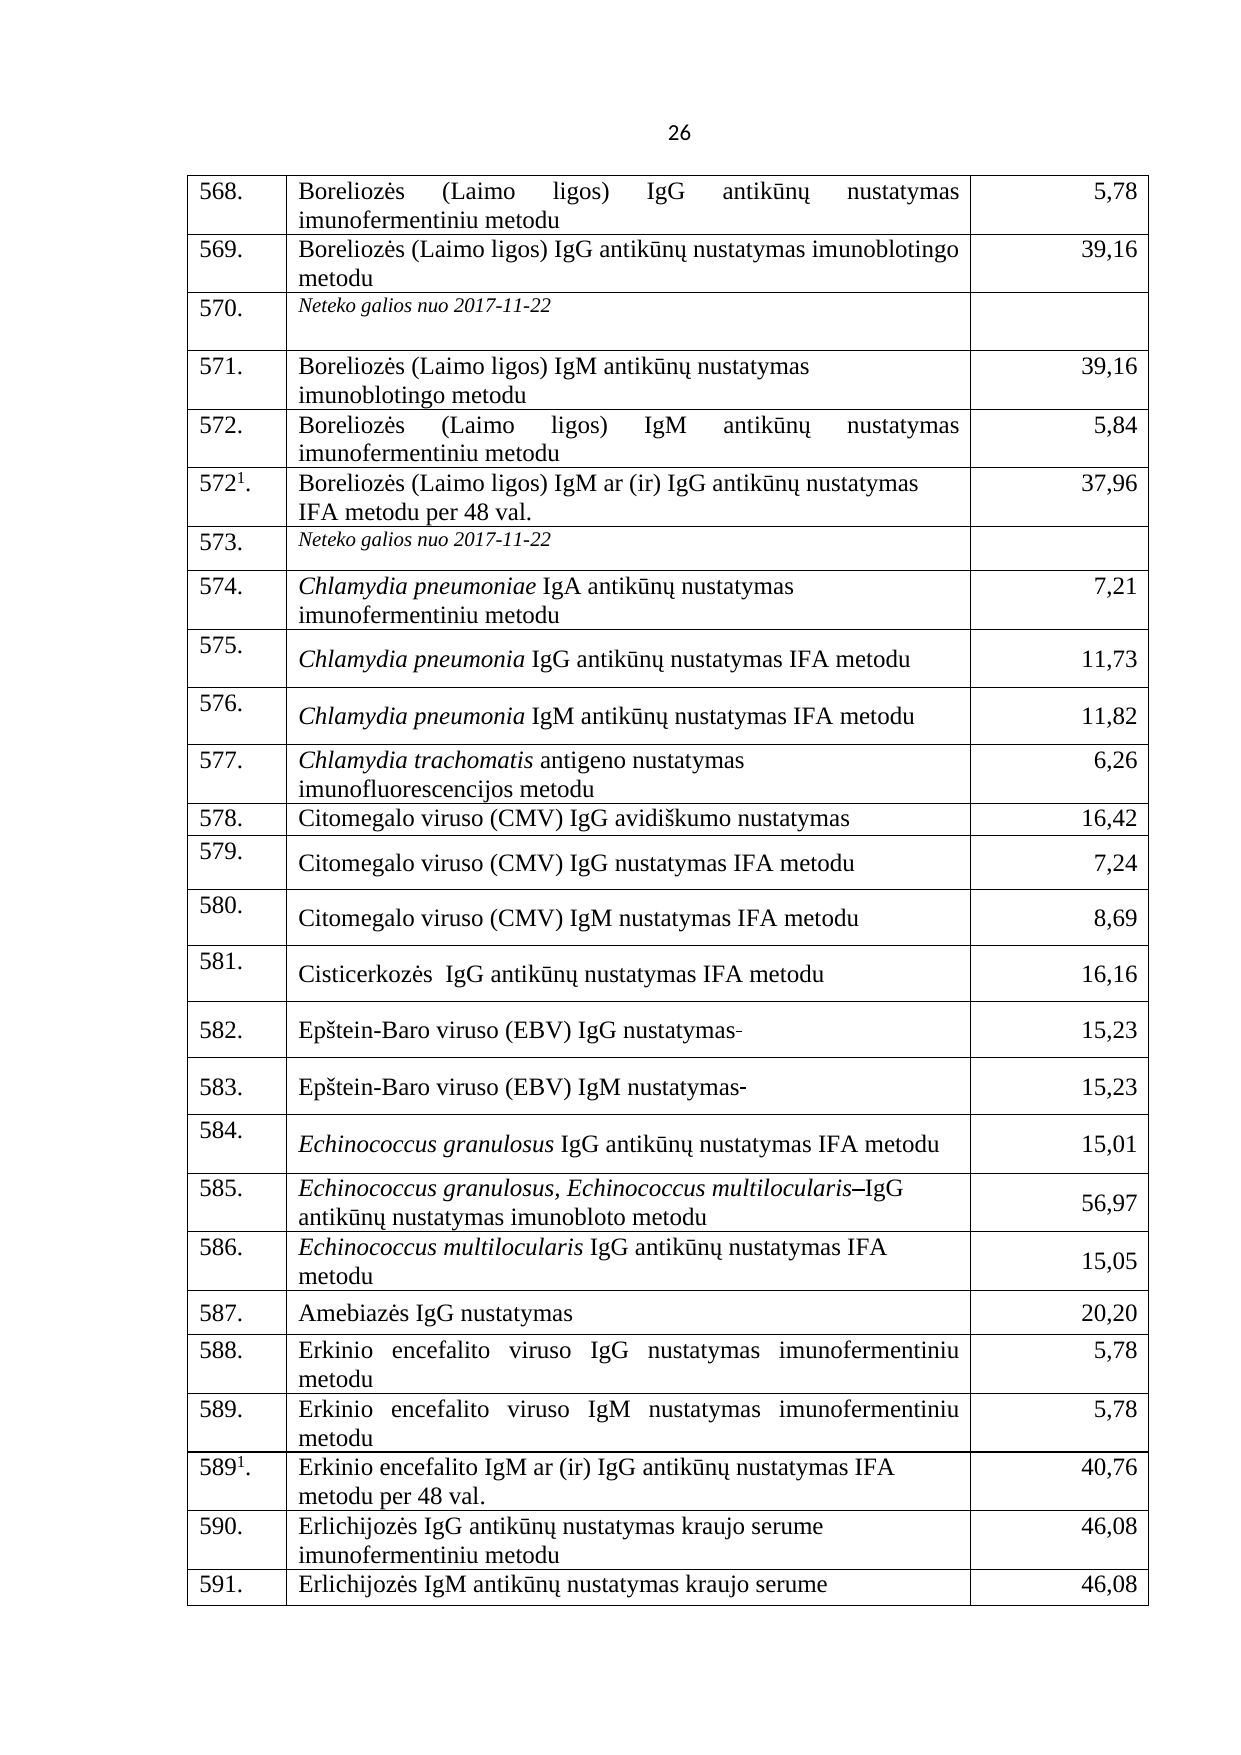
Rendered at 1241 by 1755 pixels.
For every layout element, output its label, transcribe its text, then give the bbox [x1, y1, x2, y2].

table_cell Cisticerkozės IgG antikūnų nustatymas IFA metodu [287, 946, 970, 1001]
table_cell Boreliozės (Laimo ligos) IgG antikūnų nustatymas imunofermentiniu metodu [287, 176, 970, 233]
table_cell 578. [188, 804, 286, 835]
table_cell 572. [188, 410, 286, 467]
table_cell 5,78 [971, 1394, 1148, 1451]
table_cell 5,84 [971, 410, 1148, 467]
table_cell Boreliozės (Laimo ligos) IgG antikūnų nustatymas imunoblotingo metodu [287, 235, 970, 292]
table_cell 20,20 [971, 1291, 1148, 1334]
table_cell 11,82 [971, 688, 1148, 744]
table_cell 588. [188, 1335, 286, 1393]
table_cell 5891. [188, 1453, 286, 1510]
table_cell 573. [188, 527, 286, 570]
table_cell 5,78 [971, 176, 1148, 233]
table_cell [971, 293, 1148, 350]
table_cell Citomegalo viruso (CMV) IgG nustatymas IFA metodu [287, 836, 970, 889]
table_cell 46,08 [971, 1511, 1148, 1568]
table_cell 39,16 [971, 235, 1148, 292]
table_cell 589. [188, 1394, 286, 1451]
table_cell Amebiazės IgG nustatymas [287, 1291, 970, 1334]
table_cell Erkinio encefalito IgM ar (ir) IgG antikūnų nustatymas IFA metodu per 48 val. [287, 1453, 970, 1510]
table_cell Erkinio encefalito viruso IgG nustatymas imunofermentiniu metodu [287, 1335, 970, 1393]
table_cell 571. [188, 351, 286, 409]
table_cell 15,01 [971, 1115, 1148, 1172]
table_cell 15,23 [971, 1002, 1148, 1057]
table_cell Echinococcus multilocularis IgG antikūnų nustatymas IFA metodu [287, 1232, 970, 1289]
table_cell 37,96 [971, 468, 1148, 526]
table_cell 6,26 [971, 745, 1148, 802]
table_cell 587. [188, 1291, 286, 1334]
table_cell 590. [188, 1511, 286, 1568]
table_cell 7,24 [971, 836, 1148, 889]
table_cell 56,97 [971, 1174, 1148, 1231]
table_cell Erlichijozės IgM antikūnų nustatymas kraujo serume [287, 1570, 970, 1605]
table_cell 583. [188, 1058, 286, 1114]
table_cell [971, 527, 1148, 570]
table_cell 579. [188, 836, 286, 889]
table_cell Citomegalo viruso (CMV) IgG avidiškumo nustatymas [287, 804, 970, 835]
table_cell 39,16 [971, 351, 1148, 409]
table_cell Epštein-Baro viruso (EBV) IgG nustatymas [287, 1002, 970, 1057]
table_cell Boreliozės (Laimo ligos) IgM antikūnų nustatymas imunofermentiniu metodu [287, 410, 970, 467]
table_cell 580. [188, 890, 286, 945]
table_cell Boreliozės (Laimo ligos) IgM ar (ir) IgG antikūnų nustatymas IFA metodu per 48 val. [287, 468, 970, 526]
table_cell 584. [188, 1115, 286, 1172]
table_cell 585. [188, 1174, 286, 1231]
table_cell 586. [188, 1232, 286, 1289]
table_cell 570. [188, 293, 286, 350]
table_cell 7,21 [971, 571, 1148, 629]
table_cell 5,78 [971, 1335, 1148, 1393]
table_cell 15,23 [971, 1058, 1148, 1114]
table_cell 11,73 [971, 630, 1148, 687]
table_cell Echinococcus granulosus, Echinococcus multilocularis IgG antikūnų nustatymas imunobloto metodu [287, 1174, 970, 1231]
table_cell Chlamydia pneumonia IgG antikūnų nustatymas IFA metodu [287, 630, 970, 687]
table_cell 574. [188, 571, 286, 629]
table_cell Epštein-Baro viruso (EBV) IgM nustatymas [287, 1058, 970, 1114]
table_cell 591. [188, 1570, 286, 1605]
table_cell Erkinio encefalito viruso IgM nustatymas imunofermentiniu metodu [287, 1394, 970, 1451]
table_cell 8,69 [971, 890, 1148, 945]
table_cell 15,05 [971, 1232, 1148, 1289]
table_cell 46,08 [971, 1570, 1148, 1605]
table_cell Chlamydia trachomatis antigeno nustatymas imunofluorescencijos metodu [287, 745, 970, 802]
table_cell Citomegalo viruso (CMV) IgM nustatymas IFA metodu [287, 890, 970, 945]
table_cell 16,42 [971, 804, 1148, 835]
table_cell Chlamydia pneumonia IgM antikūnų nustatymas IFA metodu [287, 688, 970, 744]
table_cell 40,76 [971, 1453, 1148, 1510]
table_cell 568. [188, 176, 286, 233]
table_cell 577. [188, 745, 286, 802]
table_cell Neteko galios nuo 2017-11-22 [287, 293, 970, 350]
table_cell 575. [188, 630, 286, 687]
table_cell Chlamydia pneumoniae IgA antikūnų nustatymas imunofermentiniu metodu [287, 571, 970, 629]
table_cell 5721. [188, 468, 286, 526]
table_cell Echinococcus granulosus IgG antikūnų nustatymas IFA metodu [287, 1115, 970, 1172]
table_cell 569. [188, 235, 286, 292]
table_cell Erlichijozės IgG antikūnų nustatymas kraujo serume imunofermentiniu metodu [287, 1511, 970, 1568]
table_cell 581. [188, 946, 286, 1001]
table_cell 16,16 [971, 946, 1148, 1001]
table_cell Boreliozės (Laimo ligos) IgM antikūnų nustatymas imunoblotingo metodu [287, 351, 970, 409]
table_cell Neteko galios nuo 2017-11-22 [287, 527, 970, 570]
table_cell 582. [188, 1002, 286, 1057]
table_cell 576. [188, 688, 286, 744]
